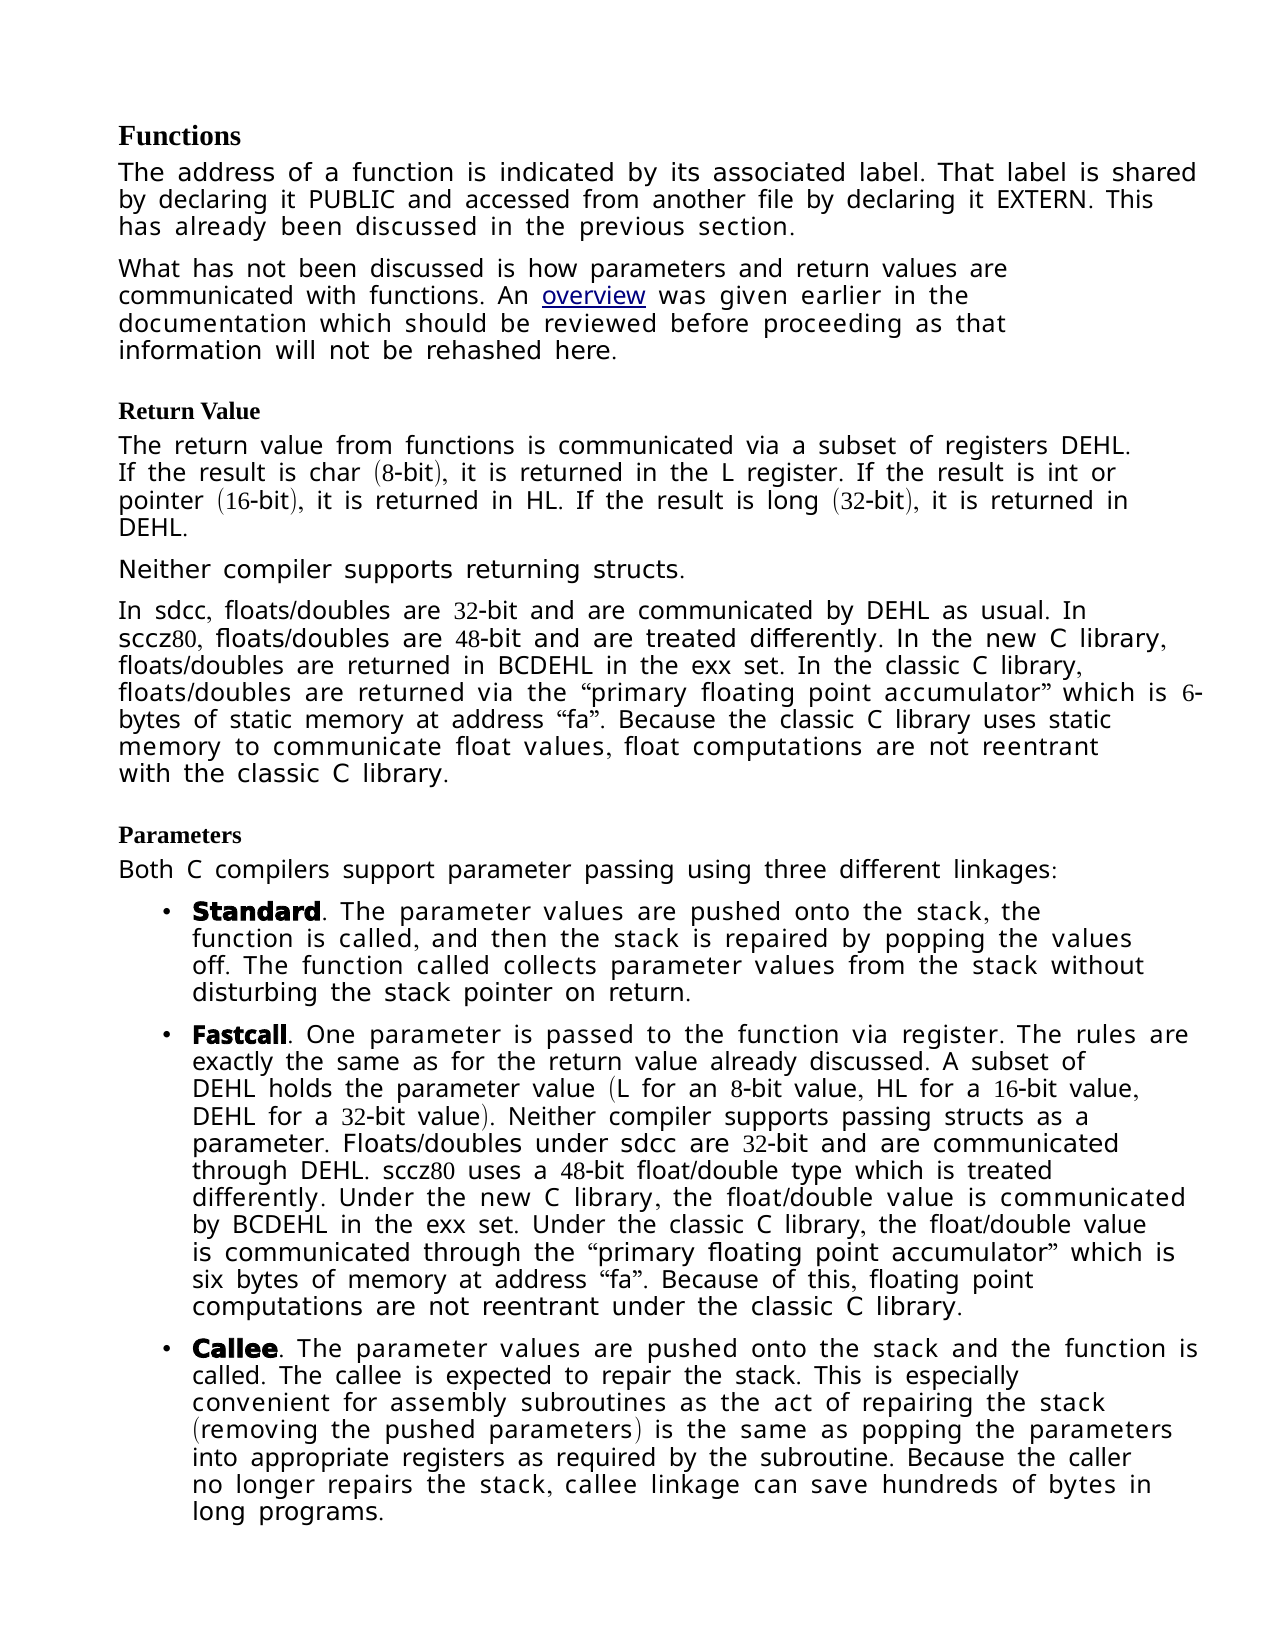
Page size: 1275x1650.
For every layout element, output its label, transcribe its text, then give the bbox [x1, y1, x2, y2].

list Callee. The parameter values are pushed onto the stack and the function is called. The callee is expected to repair the stack. This is especially convenient for assembly subroutines as the act of repairing the stack (removing the pushed parameters) is the same as popping the parameters into appropriate registers as required by the subroutine. Because the caller no longer repairs the stack, callee linkage can save hundreds of bytes in long programs. [162, 1340, 1157, 1526]
list Standard. The parameter values are pushed onto the stack, the function is called, and then the stack is repaired by popping the values off. The function called collects parameter values from the stack without disturbing the stack pointer on return. [162, 903, 1157, 1007]
subtitle Return Value [118, 396, 1157, 425]
text The return value from functions is communicated via a subset of registers DEHL. If the result is char (8-bit), it is returned in the L register. If the result is int or pointer (16-bit), it is returned in HL. If the result is long (32-bit), it is returned in DEHL. [118, 437, 1157, 542]
text Both C compilers support parameter passing using three different linkages: [118, 861, 1157, 884]
list Fastcall. One parameter is passed to the function via register. The rules are exactly the same as for the return value already discussed. A subset of DEHL holds the parameter value (L for an 8-bit value, HL for a 16-bit value, DEHL for a 32-bit value). Neither compiler supports passing structs as a parameter. Floats/doubles under sdcc are 32-bit and are communicated through DEHL. sccz80 uses a 48-bit float/double type which is treated differently. Under the new C library, the float/double value is communicated by BCDEHL in the exx set. Under the classic C library, the float/double value is communicated through the “primary floating point accumulator” which is six bytes of memory at address “fa”. Because of this, floating point computations are not reentrant under the classic C library. [162, 1026, 1157, 1321]
text Neither compiler supports returning structs. [118, 561, 1157, 583]
text The address of a function is indicated by its associated label. That label is shared by declaring it PUBLIC and accessed from another file by declaring it EXTERN. This has already been discussed in the previous section. [118, 164, 1157, 241]
text What has not been discussed is how parameters and return values are communicated with functions. An overview was given earlier in the documentation which should be reviewed before proceeding as that information will not be rehashed here. [118, 260, 1157, 364]
text In sdcc, floats/doubles are 32-bit and are communicated by DEHL as usual. In sccz80, floats/doubles are 48-bit and are treated differently. In the new C library, floats/doubles are returned in BCDEHL in the exx set. In the classic C library, floats/doubles are returned via the “primary floating point accumulator” which is 6-bytes of static memory at address “fa”. Because the classic C library uses static memory to communicate float values, float computations are not reentrant with the classic C library. [118, 602, 1157, 788]
subtitle Functions [118, 118, 1157, 152]
subtitle Parameters [118, 820, 1157, 849]
